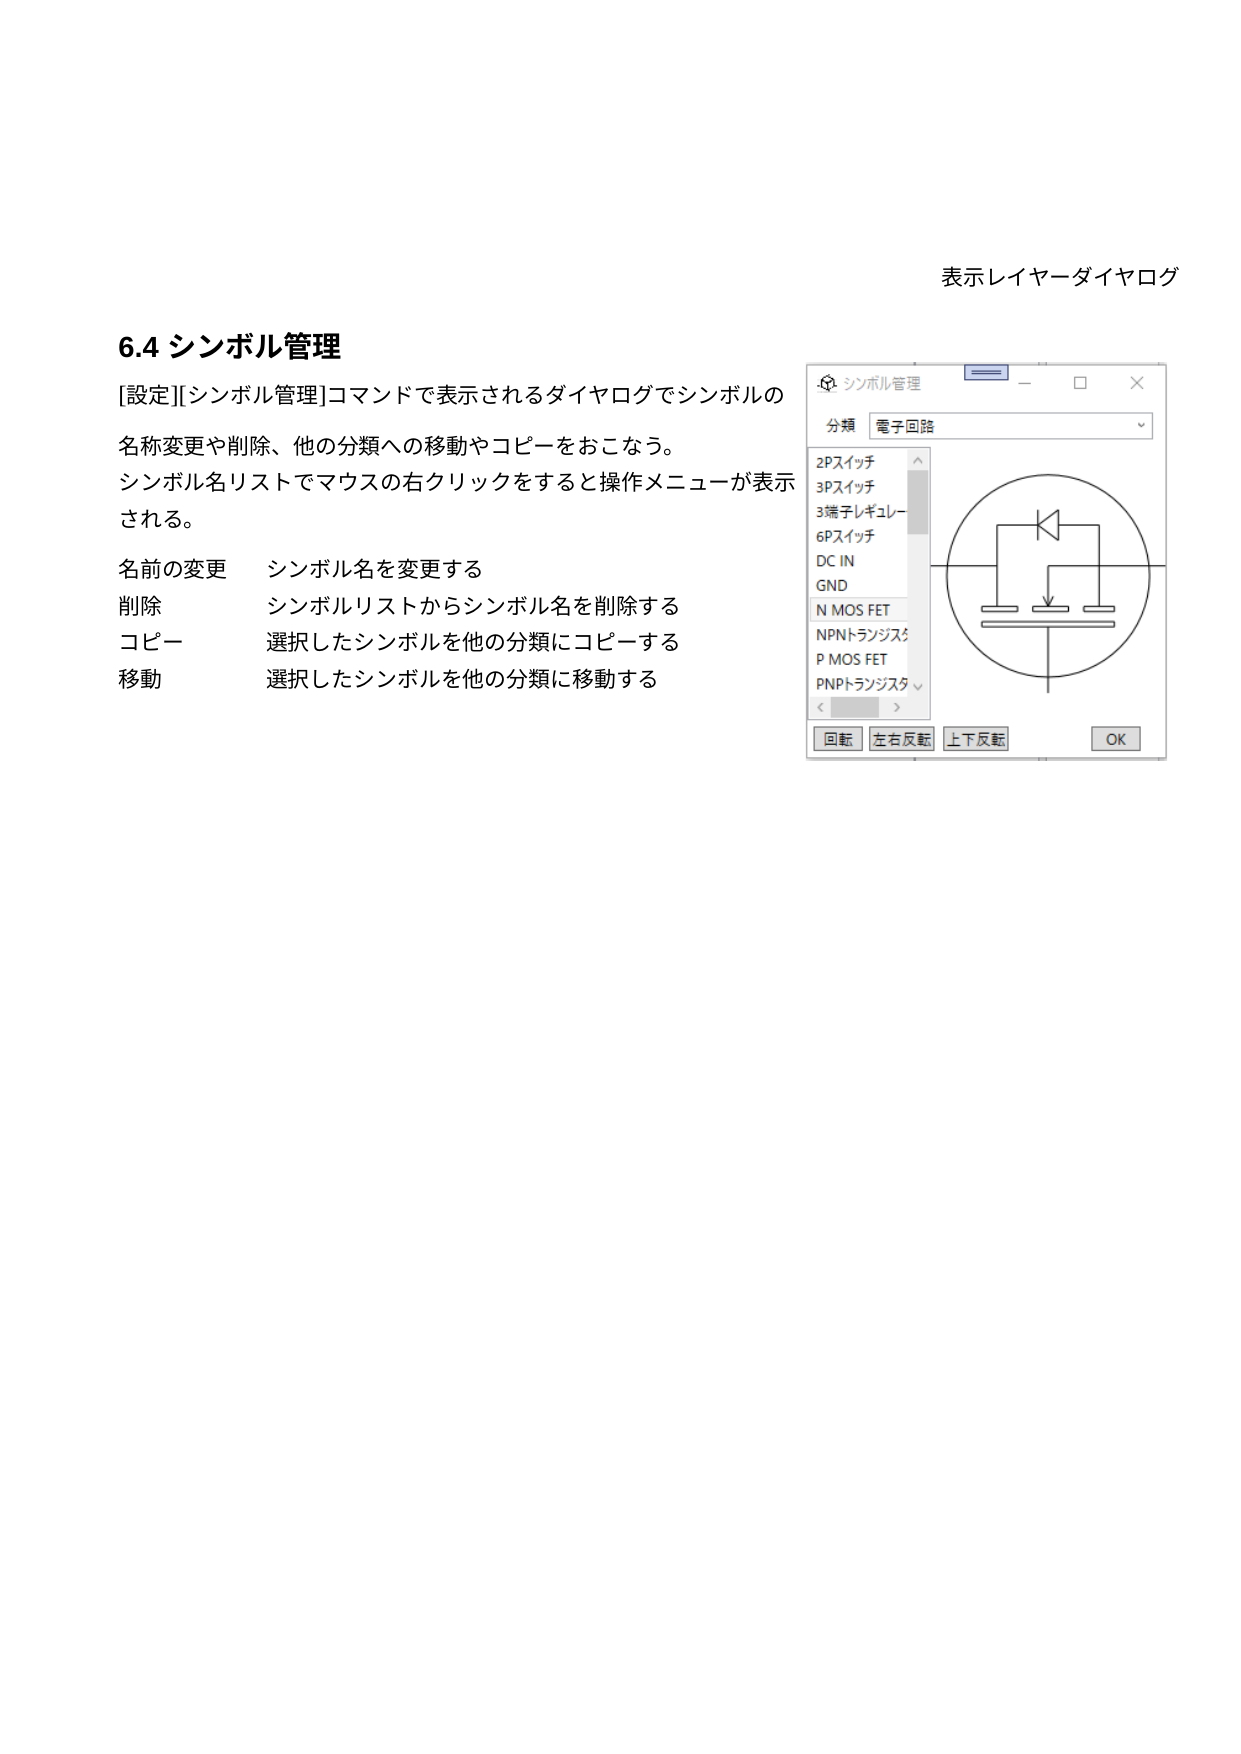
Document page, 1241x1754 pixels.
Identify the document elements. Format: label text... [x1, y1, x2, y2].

text 名前の変更 シンボル名を変更する 削除 シンボルリストからシンボル名を削除する コピー 選択したシンボルを他の分類にコピーする 移動 選択したシンボルを他の分類に移動する [118, 552, 805, 693]
text [設定][シンボル管理]コマンドで表示されるダイヤログでシンボルの [118, 378, 805, 409]
subtitle 6.4 シンボル管理 [118, 323, 1187, 365]
text [1168, 429, 1187, 533]
text 名称変更や削除、他の分類への移動やコピーをおこなう。 シンボル名リストでマウスの右クリックをすると操作メニューが表示される。 [118, 429, 805, 533]
text [1168, 552, 1187, 693]
picture [805, 362, 1168, 761]
